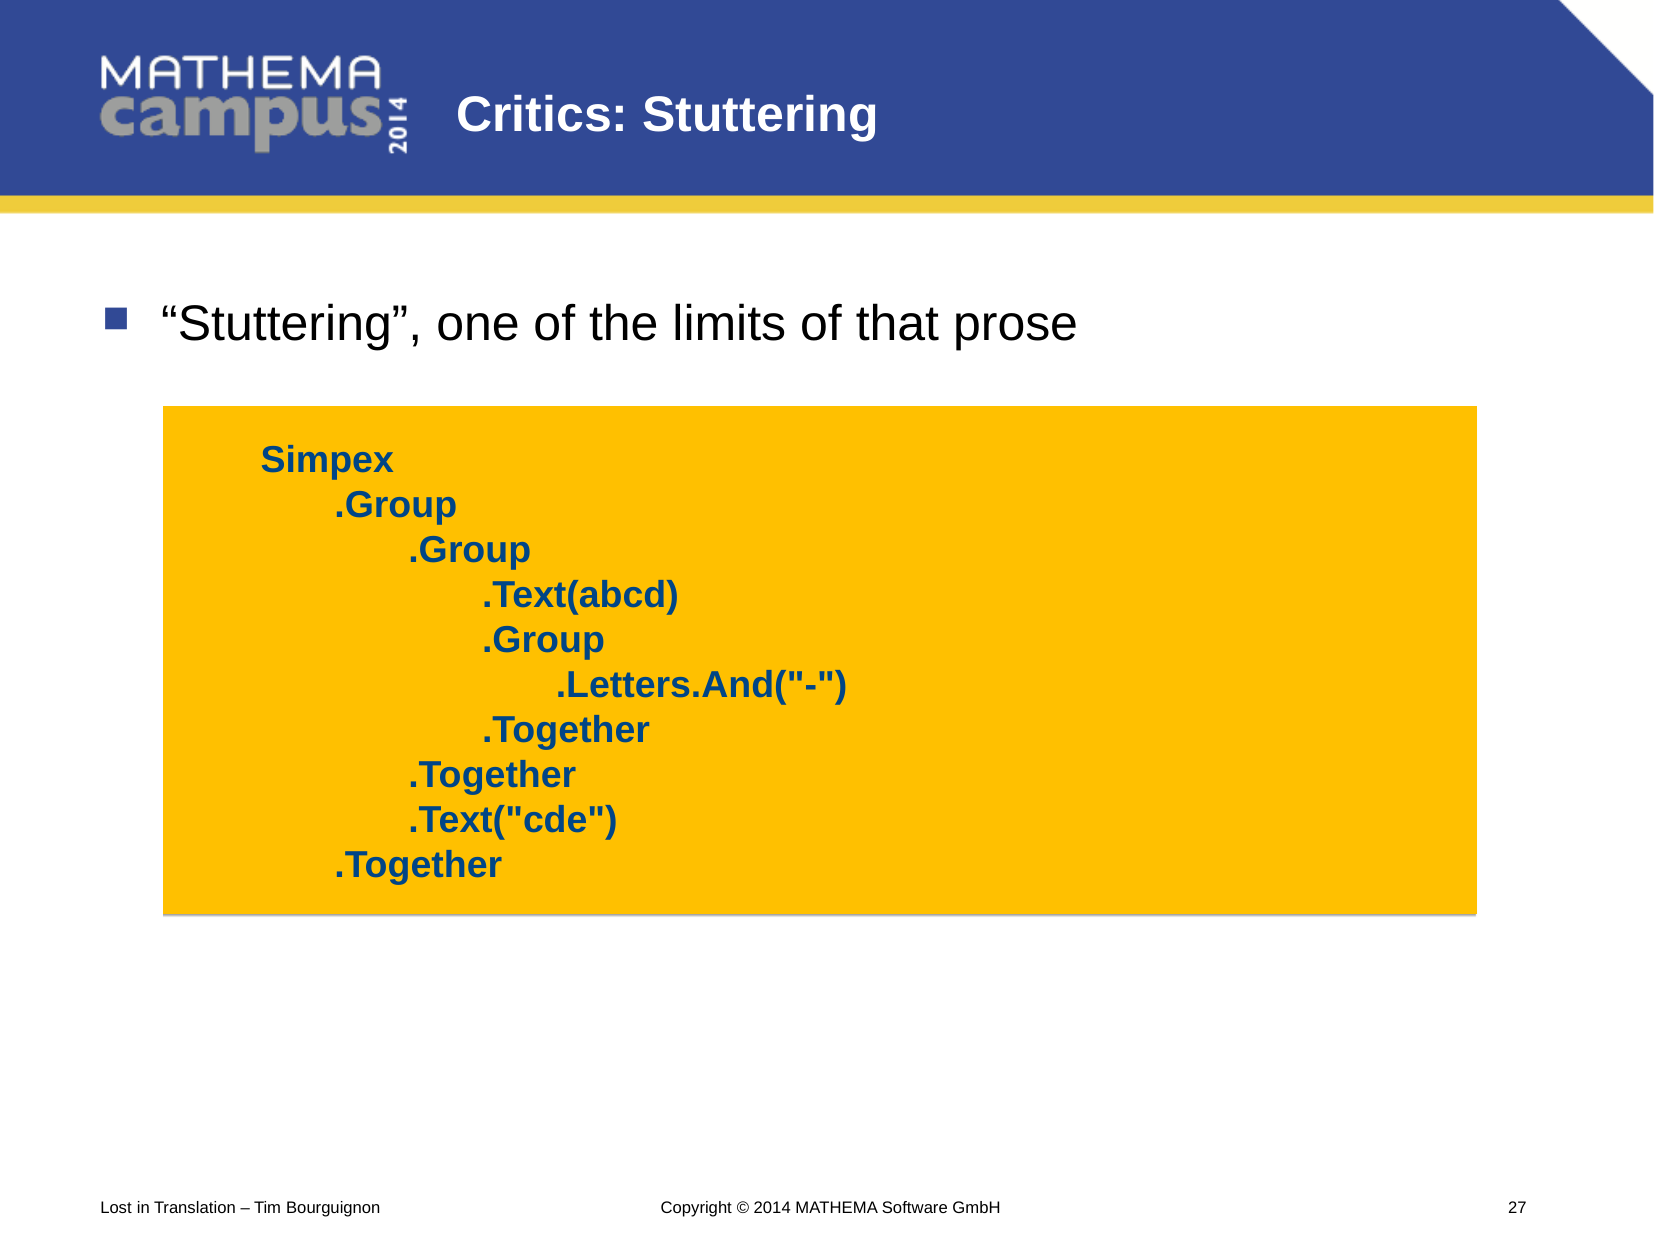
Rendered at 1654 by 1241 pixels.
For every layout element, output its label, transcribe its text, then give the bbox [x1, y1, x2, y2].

title Critics: Stuttering [456, 68, 1528, 160]
list “Stuttering”, one of the limits of that prose [101, 295, 1528, 1139]
text_box Simpex .Group .Group .Text(abcd) .Group .Letters.And("-") .Together .Together .Text("cde") .Together [163, 406, 1477, 914]
picture [0, 0, 1654, 217]
